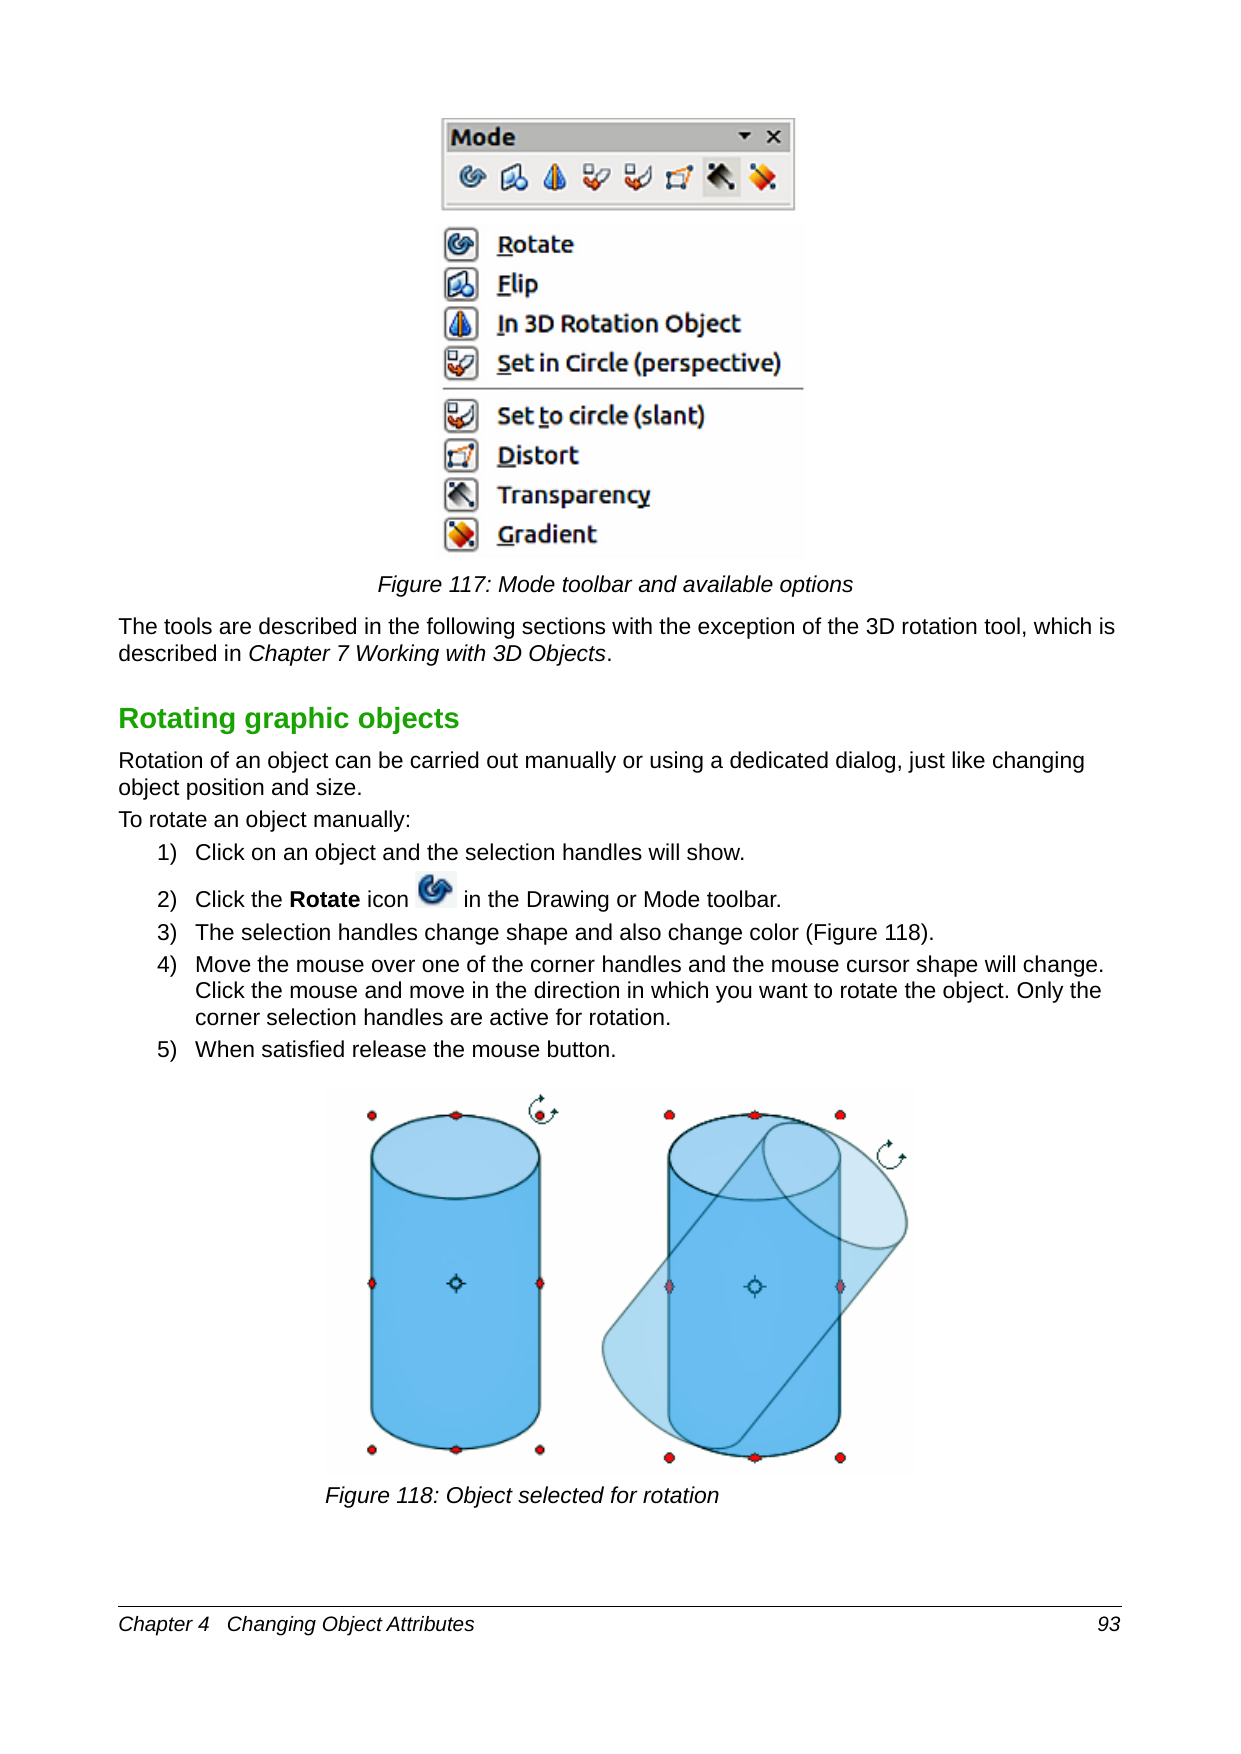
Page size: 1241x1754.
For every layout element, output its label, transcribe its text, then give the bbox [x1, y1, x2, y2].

text The tools are described in the following sections with the exception of the 3D rotation tool, which is described in Chapter 7 Working with 3D Objects. [118, 613, 1122, 666]
list Click the Rotate icon in the Drawing or Mode toolbar. [177, 872, 1122, 912]
picture [325, 1087, 916, 1476]
list Click on an object and the selection handles will show. [177, 839, 1122, 866]
list To rotate an object manually: [118, 806, 1122, 833]
list When satisfied release the mouse button. [177, 1036, 1122, 1063]
picture [415, 871, 457, 908]
subtitle Rotating graphic objects [118, 701, 1122, 735]
picture [436, 118, 805, 559]
list Rotation of an object can be carried out manually or using a dedicated dialog, just like changing object position and size. [118, 747, 1122, 800]
list The selection handles change shape and also change color (Figure 118). [177, 918, 1122, 945]
text Figure 118: Object selected for rotation [325, 1482, 915, 1508]
list Move the mouse over one of the corner handles and the mouse cursor shape will change. Click the mouse and move in the direction in which you want to rotate the object. Only the corner selection handles are active for rotation. [177, 951, 1122, 1030]
text Figure 117: Mode toolbar and available options [377, 571, 863, 597]
